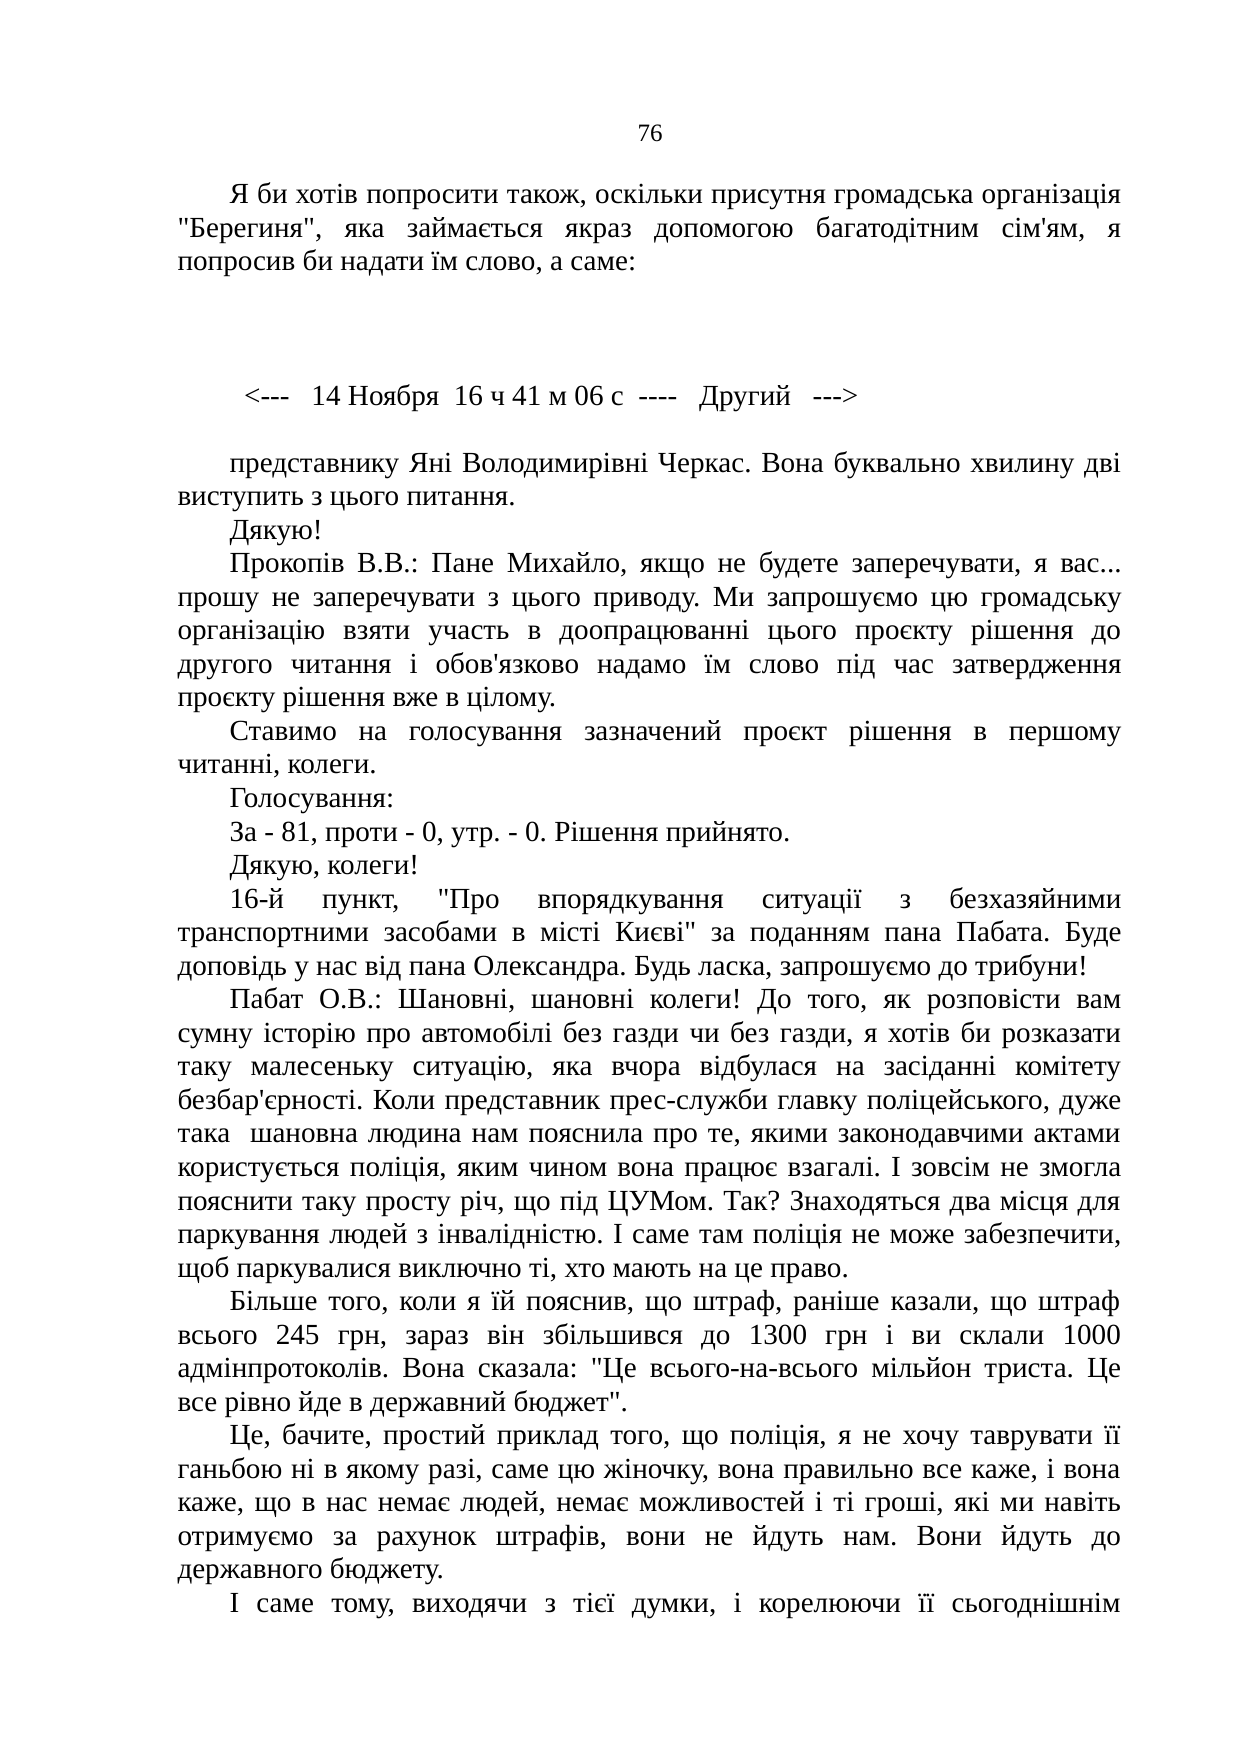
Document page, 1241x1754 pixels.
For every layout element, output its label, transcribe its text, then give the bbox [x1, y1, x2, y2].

text представнику Яні Володимирівні Черкас. Вона буквально хвилину дві виступить з цього питання. [177, 445, 1122, 512]
text Пабат О.В.: Шановні, шановні колеги! До того, як розповісти вам сумну історію про автомобілі без газди чи без газди, я хотів би розказати таку малесеньку ситуацію, яка вчора відбулася на засіданні комітету безбар'єрності. Коли представник прес-служби главку поліцейського, дуже така шановна людина нам пояснила про те, якими законодавчими актами користується поліція, яким чином вона працює взагалі. І зовсім не змогла пояснити таку просту річ, що під ЦУМом. Так? Знаходяться два місця для паркування людей з інвалідністю. І саме там поліція не може забезпечити, щоб паркувалися виключно ті, хто мають на це право. [177, 981, 1122, 1283]
text Я би хотів попросити також, оскільки присутня громадська організація "Берегиня", яка займається якраз допомогою багатодітним сім'ям, я попросив би надати їм слово, а саме: [177, 176, 1122, 277]
text За - 81, проти - 0, утр. - 0. Рішення прийнято. [177, 814, 1122, 847]
text <--- 14 Ноября 16 ч 41 м 06 с ---- Другий ---> [177, 378, 1122, 411]
text Голосування: [177, 780, 1122, 814]
text 16-й пункт, "Про впорядкування ситуації з безхазяйними транспортними засобами в місті Києві" за поданням пана Пабата. Буде доповідь у нас від пана Олександра. Будь ласка, запрошуємо до трибуни! [177, 881, 1122, 981]
text Дякую! [177, 512, 1122, 545]
text Ставимо на голосування зазначений проєкт рішення в першому читанні, колеги. [177, 713, 1122, 780]
text Дякую, колеги! [177, 847, 1122, 881]
text І саме тому, виходячи з тієї думки, і корелюючи її сьогоднішнім [177, 1585, 1122, 1619]
text Більше того, коли я їй пояснив, що штраф, раніше казали, що штраф всього 245 грн, зараз він збільшився до 1300 грн і ви склали 1000 адмінпротоколів. Вона сказала: "Це всього-на-всього мільйон триста. Це все рівно йде в державний бюджет". [177, 1283, 1122, 1417]
text Це, бачите, простий приклад того, що поліція, я не хочу таврувати її ганьбою ні в якому разі, саме цю жіночку, вона правильно все каже, і вона каже, що в нас немає людей, немає можливостей і ті гроші, які ми навіть отримуємо за рахунок штрафів, вони не йдуть нам. Вони йдуть до державного бюджету. [177, 1417, 1122, 1585]
text Прокопів В.В.: Пане Михайло, якщо не будете заперечувати, я вас... прошу не заперечувати з цього приводу. Ми запрошуємо цю громадську організацію взяти участь в доопрацюванні цього проєкту рішення до другого читання і обов'язково надамо їм слово під час затвердження проєкту рішення вже в цілому. [177, 545, 1122, 713]
